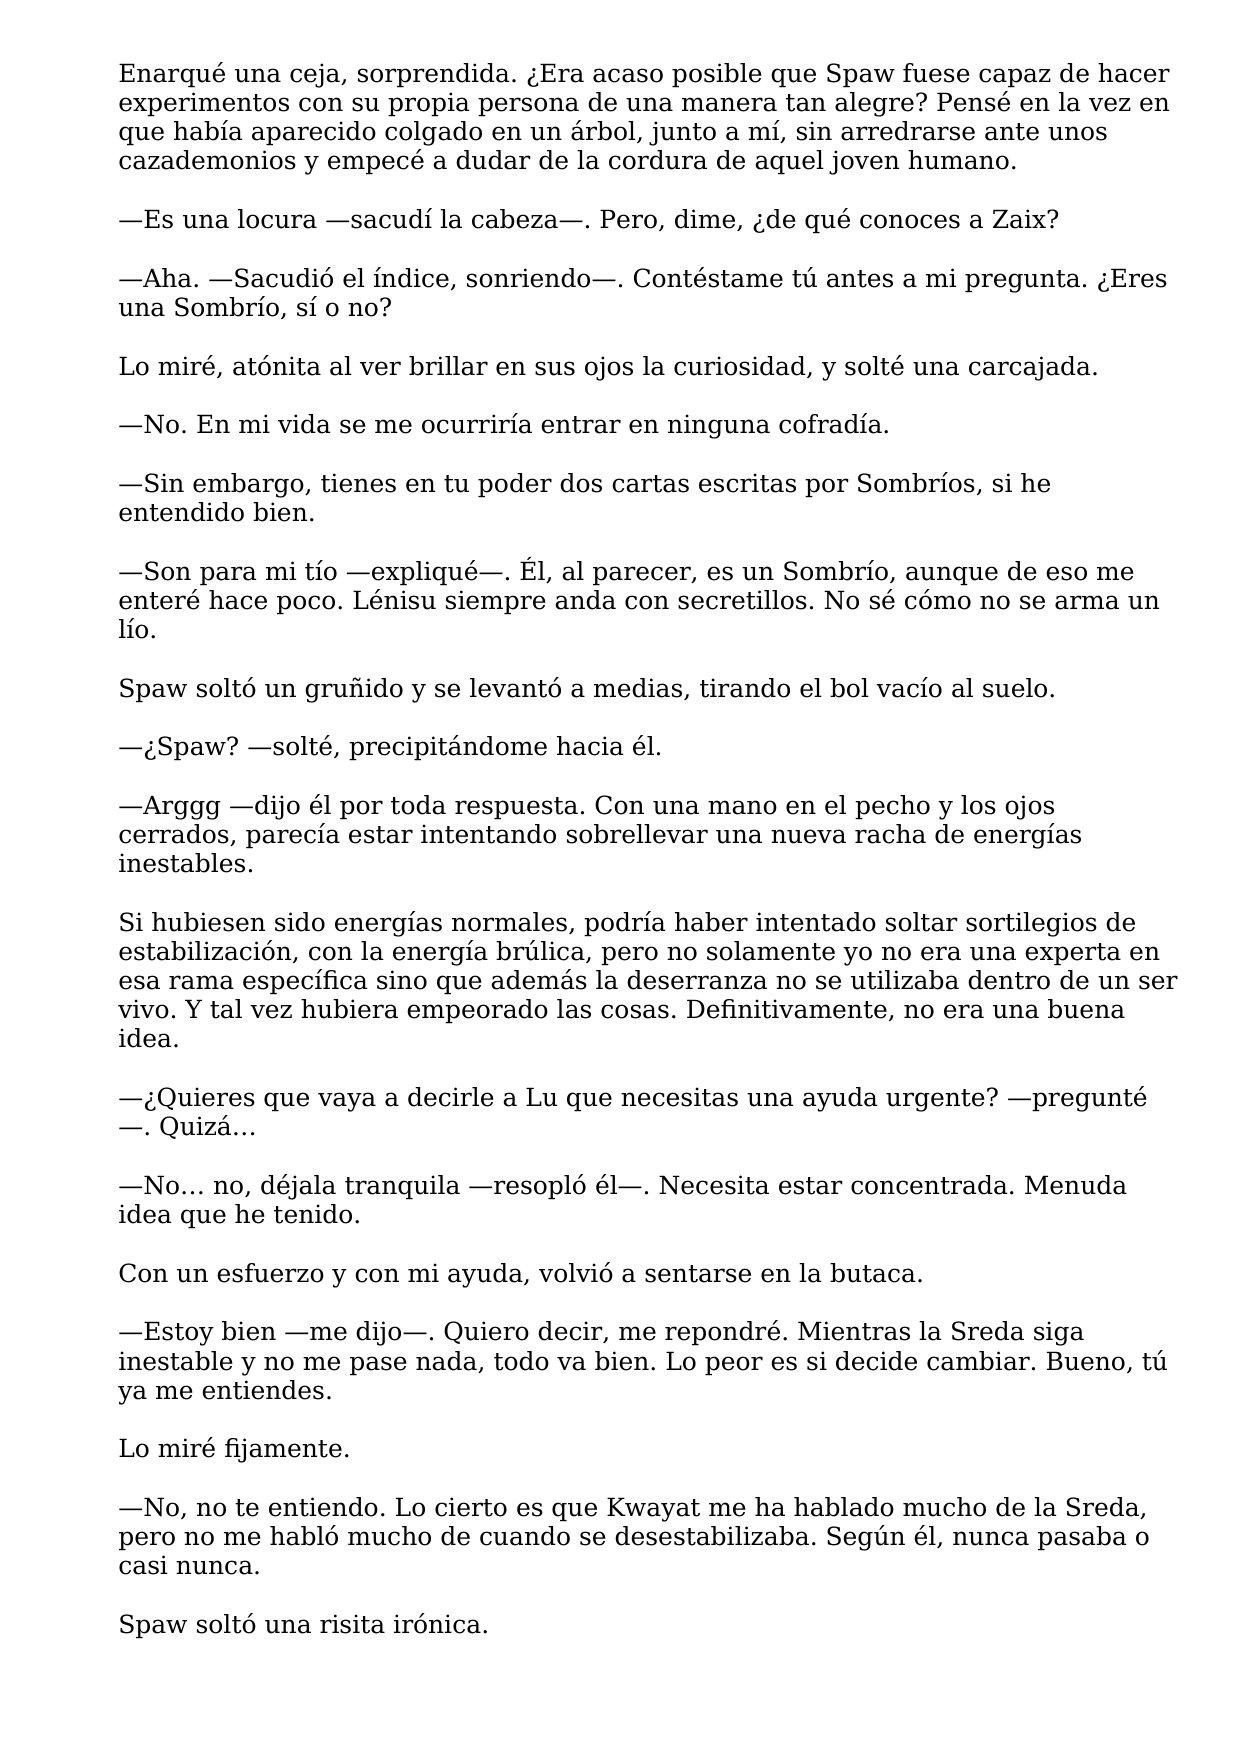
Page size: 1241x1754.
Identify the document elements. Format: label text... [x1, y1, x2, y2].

text Lo miré fijamente. [118, 1434, 1181, 1464]
text —Es una locura —sacudí la cabeza—. Pero, dime, ¿de qué conoces a Zaix? [118, 205, 1181, 234]
text Si hubiesen sido energías normales, podría haber intentado soltar sortilegios de estabilización, con la energía brúlica, pero no solamente yo no era una experta en esa rama específica sino que además la deserranza no se utilizaba dentro de un ser vivo. Y tal vez hubiera empeorado las cosas. Definitivamente, no era una buena idea. [118, 908, 1181, 1054]
text Spaw soltó un gruñido y se levantó a medias, tirando el bol vacío al suelo. [118, 674, 1181, 703]
text —¿Spaw? —solté, precipitándome hacia él. [118, 732, 1181, 762]
text —No. En mi vida se me ocurriría entrar en ninguna cofradía. [118, 410, 1181, 439]
text Con un esfuerzo y con mi ayuda, volvió a sentarse en la butaca. [118, 1259, 1181, 1288]
text —¿Quieres que vaya a decirle a Lu que necesitas una ayuda urgente? —pregunté—. Quizá… [118, 1083, 1181, 1142]
text —No, no te entiendo. Lo cierto es que Kwayat me ha hablado mucho de la Sreda, pero no me habló mucho de cuando se desestabilizaba. Según él, nunca pasaba o casi nunca. [118, 1493, 1181, 1581]
text Lo miré, atónita al ver brillar en sus ojos la curiosidad, y solté una carcajada. [118, 352, 1181, 381]
text —Arggg —dijo él por toda respuesta. Con una mano en el pecho y los ojos cerrados, parecía estar intentando sobrellevar una nueva racha de energías inestables. [118, 791, 1181, 878]
text Enarqué una ceja, sorprendida. ¿Era acaso posible que Spaw fuese capaz de hacer experimentos con su propia persona de una manera tan alegre? Pensé en la vez en que había aparecido colgado en un árbol, junto a mí, sin arredrarse ante unos cazademonios y empecé a dudar de la cordura de aquel joven humano. [118, 59, 1181, 176]
text —No… no, déjala tranquila —resopló él—. Necesita estar concentrada. Menuda idea que he tenido. [118, 1171, 1181, 1229]
text —Estoy bien —me dijo—. Quiero decir, me repondré. Mientras la Sreda siga inestable y no me pase nada, todo va bien. Lo peor es si decide cambiar. Bueno, tú ya me entiendes. [118, 1318, 1181, 1405]
text Spaw soltó una risita irónica. [118, 1610, 1181, 1639]
text —Aha. —Sacudió el índice, sonriendo—. Contéstame tú antes a mi pregunta. ¿Eres una Sombrío, sí o no? [118, 264, 1181, 322]
text —Son para mi tío —expliqué—. Él, al parecer, es un Sombrío, aunque de eso me enteré hace poco. Lénisu siempre anda con secretillos. No sé cómo no se arma un lío. [118, 557, 1181, 644]
text —Sin embargo, tienes en tu poder dos cartas escritas por Sombríos, si he entendido bien. [118, 469, 1181, 527]
